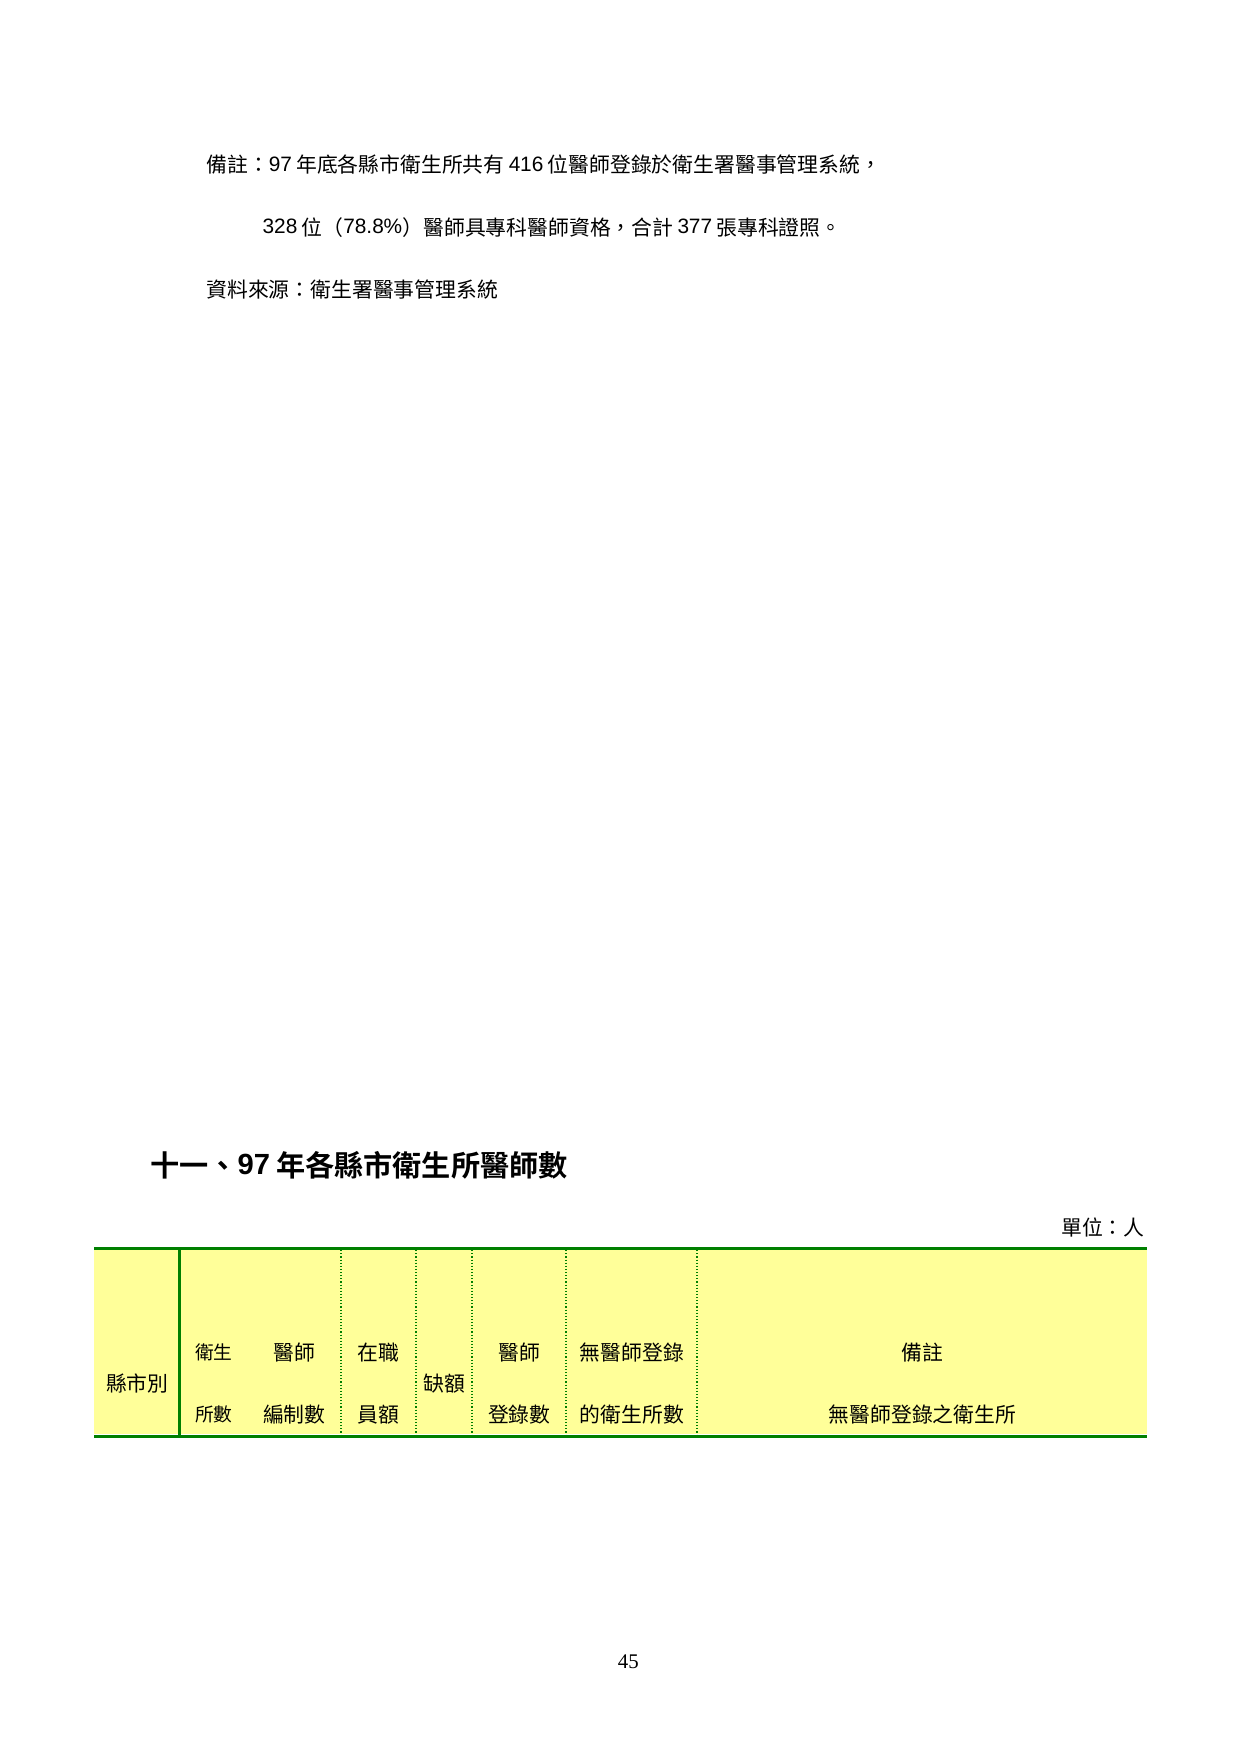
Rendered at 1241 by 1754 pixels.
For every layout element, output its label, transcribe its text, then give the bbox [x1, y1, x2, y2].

table_header [472, 1185, 566, 1247]
table_header [416, 1185, 472, 1247]
table_cell 醫師 登錄數 [472, 1250, 566, 1434]
table_header [341, 1185, 416, 1247]
table_cell 衛生 所數 [181, 1250, 247, 1434]
table_header 單位：人 [697, 1185, 1147, 1247]
table_cell 備註 無醫師登錄之衛生所 [697, 1250, 1147, 1434]
table_cell 缺額 [416, 1250, 472, 1434]
text 資料來源：衛生署醫事管理系統 [206, 247, 1106, 309]
text 十一、97年各縣市衛生所醫師數 [150, 1122, 1106, 1184]
table_header [180, 1185, 247, 1247]
table_cell 在職 員額 [341, 1250, 416, 1434]
text 備註：97年底各縣市衛生所共有416位醫師登錄於衛生署醫事管理系統， [206, 122, 1106, 184]
table_header [94, 1185, 180, 1247]
table_cell 無醫師登錄 的衛生所數 [566, 1250, 697, 1434]
table_header [247, 1185, 341, 1247]
text 328位（78.8%）醫師具專科醫師資格，合計377張專科證照。 [206, 184, 1106, 247]
table_header [566, 1185, 697, 1247]
table_cell 醫師 編制數 [247, 1250, 341, 1434]
table_cell 縣市別 [94, 1250, 178, 1434]
